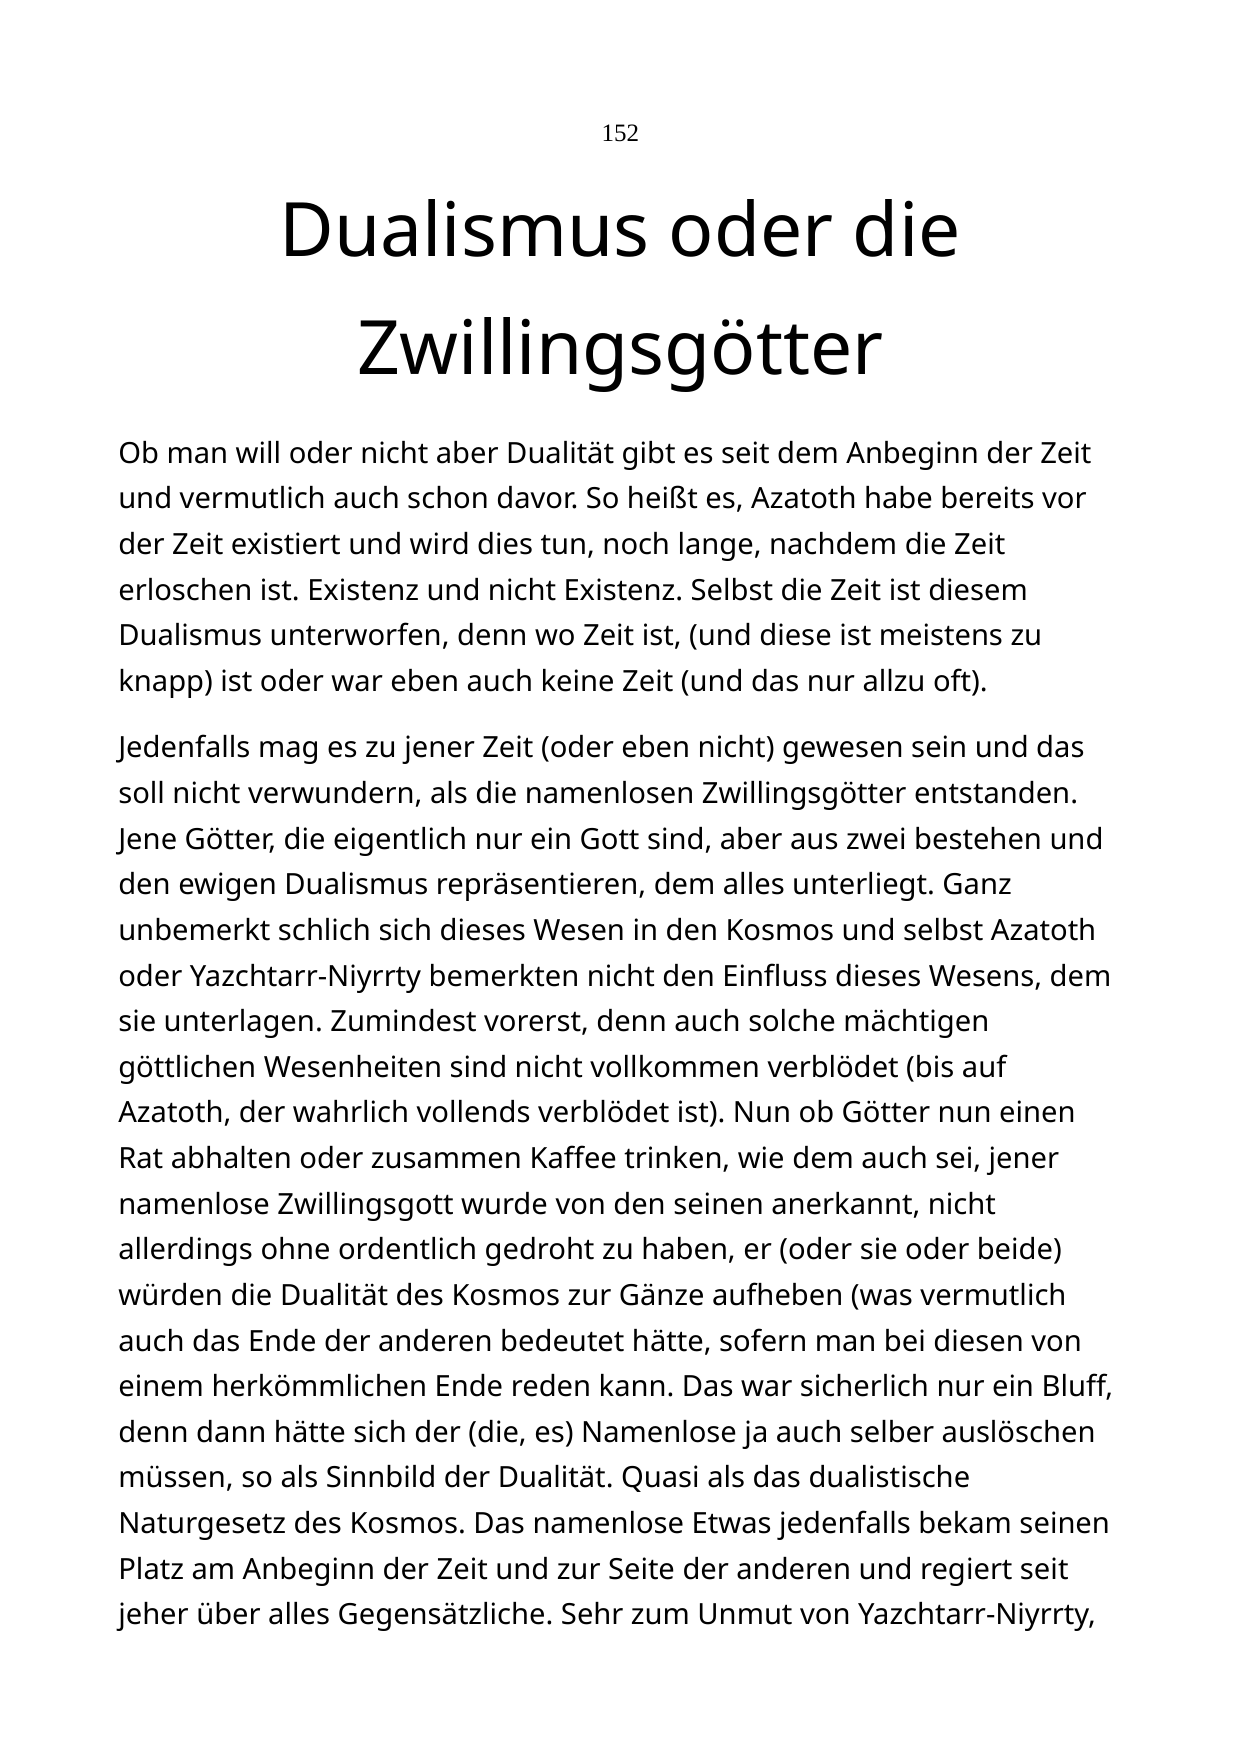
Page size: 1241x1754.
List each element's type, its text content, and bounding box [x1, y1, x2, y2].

text Dualismus oder die Zwillingsgötter [118, 176, 1122, 396]
text Jedenfalls mag es zu jener Zeit (oder eben nicht) gewesen sein und das soll nicht verwundern, als die namenlosen Zwillingsgötter entstanden. Jene Götter, die eigentlich nur ein Gott sind, aber aus zwei bestehen und den ewigen Dualismus repräsentieren, dem alles unterliegt. Ganz unbemerkt schlich sich dieses Wesen in den Kosmos und selbst Azatoth oder Yazchtarr-Niyrrty bemerkten nicht den Einfluss dieses Wesens, dem sie unterlagen. Zumindest vorerst, denn auch solche mächtigen göttlichen Wesenheiten sind nicht vollkommen verblödet (bis auf Azatoth, der wahrlich vollends verblödet ist). Nun ob Götter nun einen Rat abhalten oder zusammen Kaffee trinken, wie dem auch sei, jener namenlose Zwillingsgott wurde von den seinen anerkannt, nicht allerdings ohne ordentlich gedroht zu haben, er (oder sie oder beide) würden die Dualität des Kosmos zur Gänze aufheben (was vermutlich auch das Ende der anderen bedeutet hätte, sofern man bei diesen von einem herkömmlichen Ende reden kann. Das war sicherlich nur ein Bluff, denn dann hätte sich der (die, es) Namenlose ja auch selber auslöschen müssen, so als Sinnbild der Dualität. Quasi als das dualistische Naturgesetz des Kosmos. Das namenlose Etwas jedenfalls bekam seinen Platz am Anbeginn der Zeit und zur Seite der anderen und regiert seit jeher über alles Gegensätzliche. Sehr zum Unmut von Yazchtarr-Niyrrty, [118, 727, 1122, 1633]
text Ob man will oder nicht aber Dualität gibt es seit dem Anbeginn der Zeit und vermutlich auch schon davor. So heißt es, Azatoth habe bereits vor der Zeit existiert und wird dies tun, noch lange, nachdem die Zeit erloschen ist. Existenz und nicht Existenz. Selbst die Zeit ist diesem Dualismus unterworfen, denn wo Zeit ist, (und diese ist meistens zu knapp) ist oder war eben auch keine Zeit (und das nur allzu oft). [118, 432, 1122, 700]
